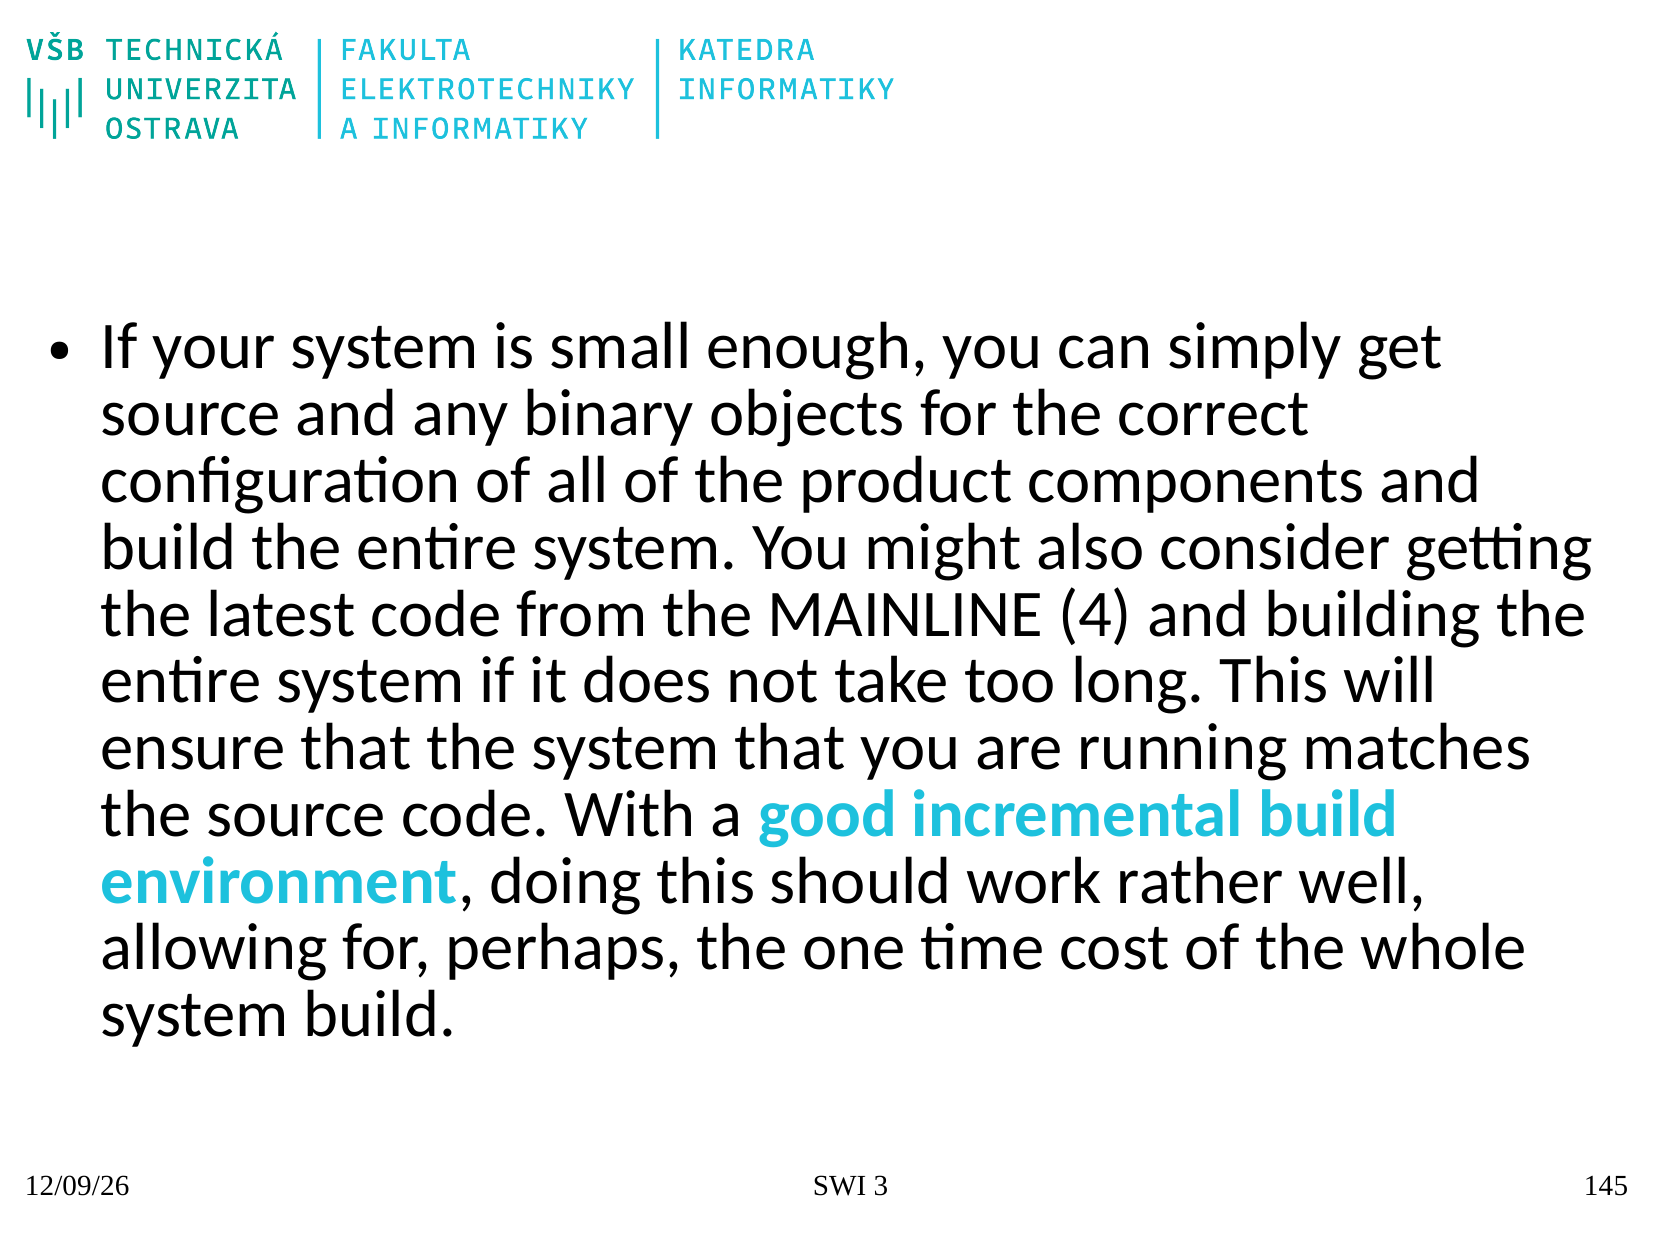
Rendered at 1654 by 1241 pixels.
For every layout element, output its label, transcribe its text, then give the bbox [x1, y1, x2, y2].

list If your system is small enough, you can simply get source and any binary objects for the correct configuration of all of the product components and build the entire system. You might also consider getting the latest code from the MAINLINE (4) and building the entire system if it does not take too long. This will ensure that the system that you are running matches the source code. With a good incremental build environment, doing this should work rather well, allowing for, perhaps, the one time cost of the whole system build. [30, 318, 1629, 1146]
picture [26, 31, 894, 139]
